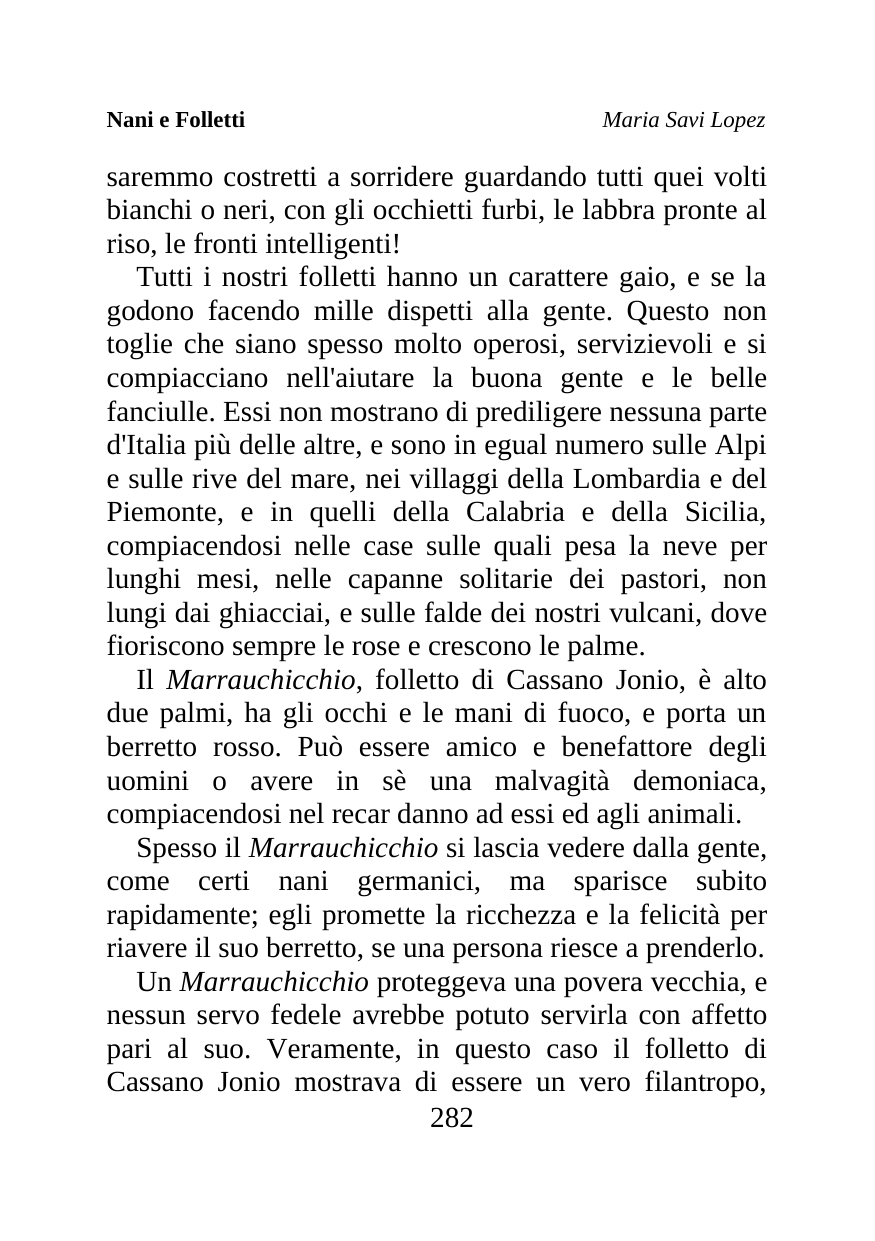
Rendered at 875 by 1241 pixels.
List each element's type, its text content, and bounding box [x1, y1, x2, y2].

text Il Marrauchicchio, folletto di Cassano Jonio, è alto due palmi, ha gli occhi e le mani di fuoco, e porta un berretto rosso. Può essere amico e benefattore degli uomini o avere in sè una malvagità demoniaca, compiacendosi nel recar danno ad essi ed agli animali. [106, 662, 768, 830]
text Tutti i nostri folletti hanno un carattere gaio, e se la godono facendo mille dispetti alla gente. Questo non toglie che siano spesso molto operosi, servizievoli e si compiacciano nell'aiutare la buona gente e le belle fanciulle. Essi non mostrano di prediligere nessuna parte d'Italia più delle altre, e sono in egual numero sulle Alpi e sulle rive del mare, nei villaggi della Lombardia e del Piemonte, e in quelli della Calabria e della Sicilia, compiacendosi nelle case sulle quali pesa la neve per lunghi mesi, nelle capanne solitarie dei pastori, non lungi dai ghiacciai, e sulle falde dei nostri vulcani, dove fioriscono sempre le rose e crescono le palme. [106, 259, 768, 662]
text Un Marrauchicchio proteggeva una povera vecchia, e nessun servo fedele avrebbe potuto servirla con affetto pari al suo. Veramente, in questo caso il folletto di Cassano Jonio mostrava di essere un vero filantropo, [106, 964, 768, 1098]
text Spesso il Marrauchicchio si lascia vedere dalla gente, come certi nani germanici, ma sparisce subito rapidamente; egli promette la ricchezza e la felicità per riavere il suo berretto, se una persona riesce a prenderlo. [106, 830, 768, 964]
text saremmo costretti a sorridere guardando tutti quei volti bianchi o neri, con gli occhietti furbi, le labbra pronte al riso, le fronti intelligenti! [106, 159, 768, 259]
